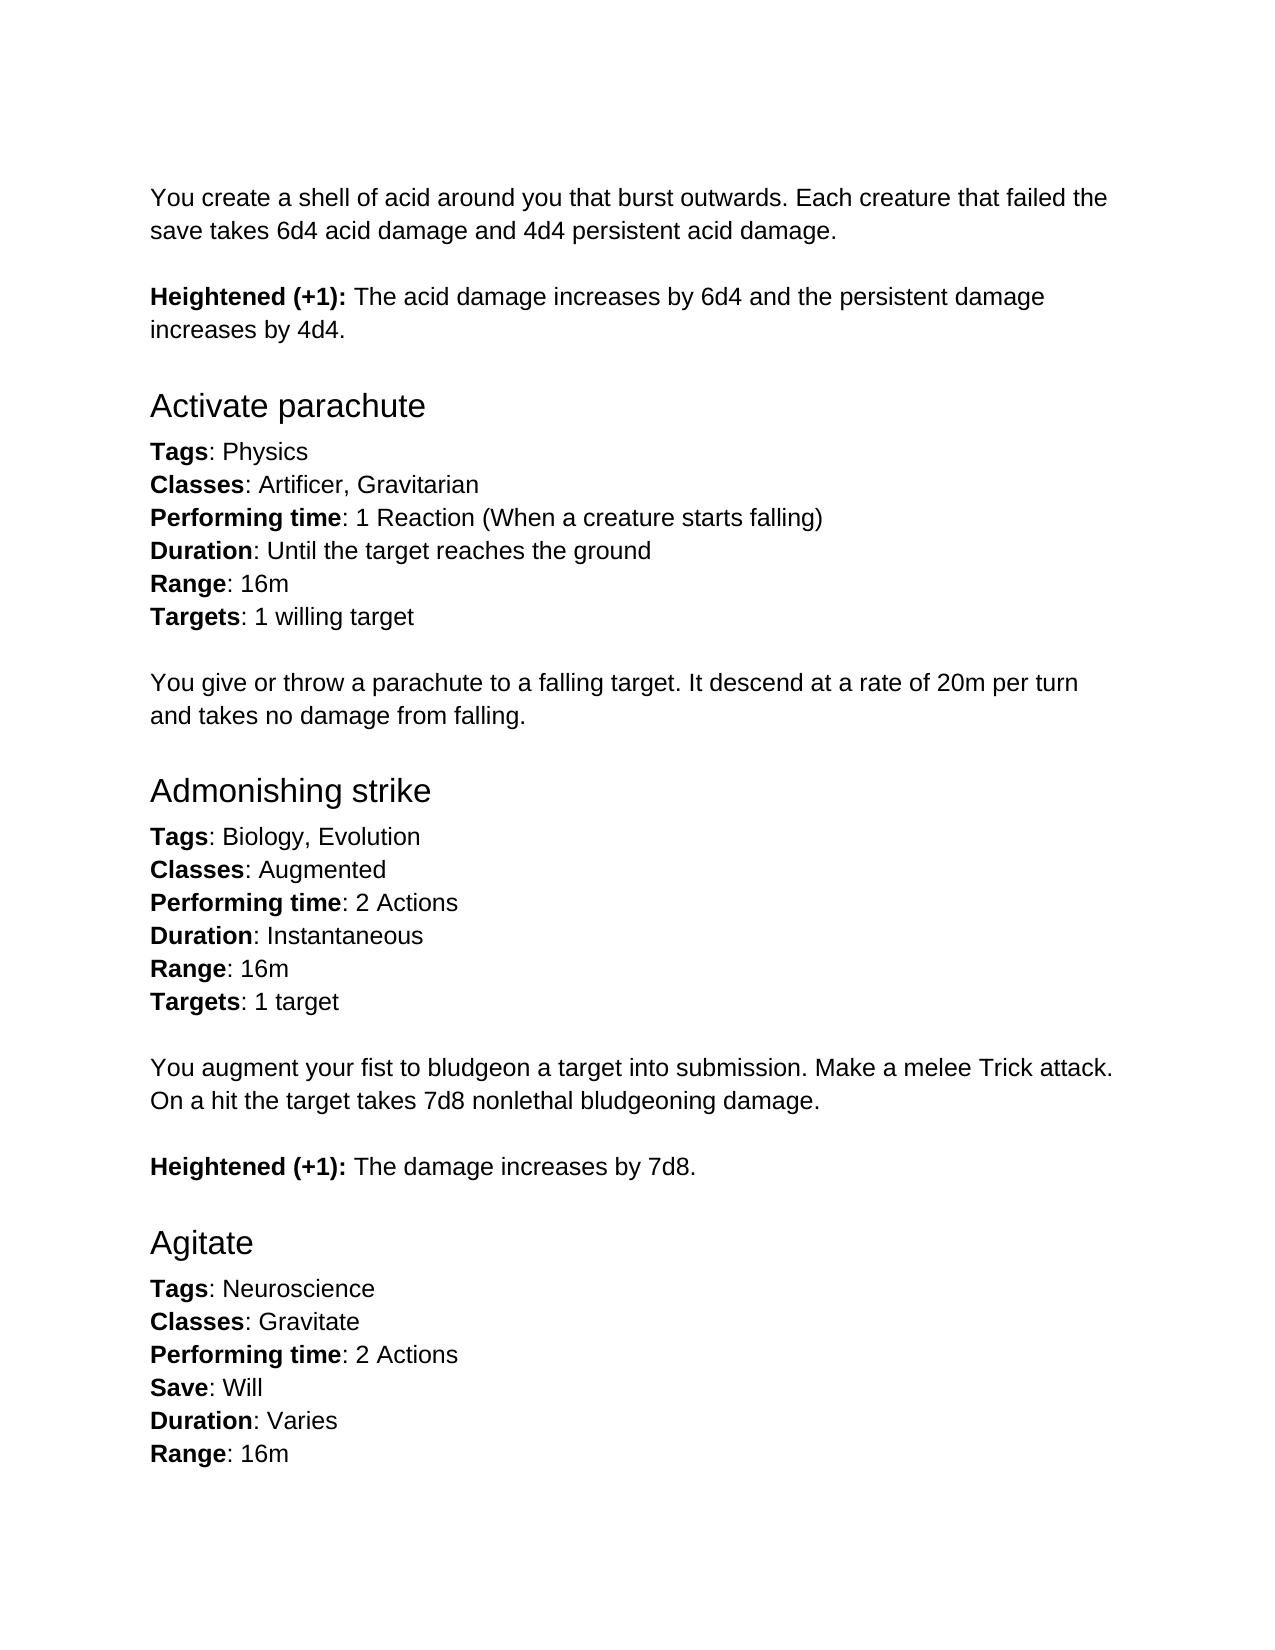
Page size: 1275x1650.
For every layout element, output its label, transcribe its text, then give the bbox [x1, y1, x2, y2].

text Range: 16m [150, 569, 1125, 597]
text You augment your fist to bludgeon a target into submission. Make a melee Trick attack. On a hit the target takes 7d8 nonlethal bludgeoning damage. [150, 1053, 1125, 1115]
subtitle Agitate [150, 1223, 1125, 1261]
subtitle Admonishing strike [150, 771, 1125, 810]
text You create a shell of acid around you that burst outwards. Each creature that failed the save takes 6d4 acid damage and 4d4 persistent acid damage. [150, 183, 1125, 245]
text Classes: Augmented [150, 855, 1125, 884]
text Performing time: 2 Actions [150, 1340, 1125, 1369]
text Range: 16m [150, 954, 1125, 983]
text Targets: 1 willing target [150, 602, 1125, 630]
text Duration: Instantaneous [150, 921, 1125, 950]
text Performing time: 1 Reaction (When a creature starts falling) [150, 503, 1125, 531]
text Classes: Artificer, Gravitarian [150, 469, 1125, 498]
text Performing time: 2 Actions [150, 888, 1125, 917]
subtitle Activate parachute [150, 386, 1125, 424]
text Tags: Physics [150, 437, 1125, 465]
text Targets: 1 target [150, 987, 1125, 1016]
text Save: Will [150, 1373, 1125, 1402]
text Classes: Gravitate [150, 1307, 1125, 1336]
text Tags: Biology, Evolution [150, 822, 1125, 851]
text Duration: Until the target reaches the ground [150, 536, 1125, 564]
text Tags: Neuroscience [150, 1274, 1125, 1303]
text Heightened (+1): The acid damage increases by 6d4 and the persistent damage increases by 4d4. [150, 282, 1125, 344]
text You give or throw a parachute to a falling target. It descend at a rate of 20m per turn and takes no damage from falling. [150, 668, 1125, 729]
text Duration: Varies [150, 1406, 1125, 1435]
text Range: 16m [150, 1439, 1125, 1468]
text Heightened (+1): The damage increases by 7d8. [150, 1152, 1125, 1181]
